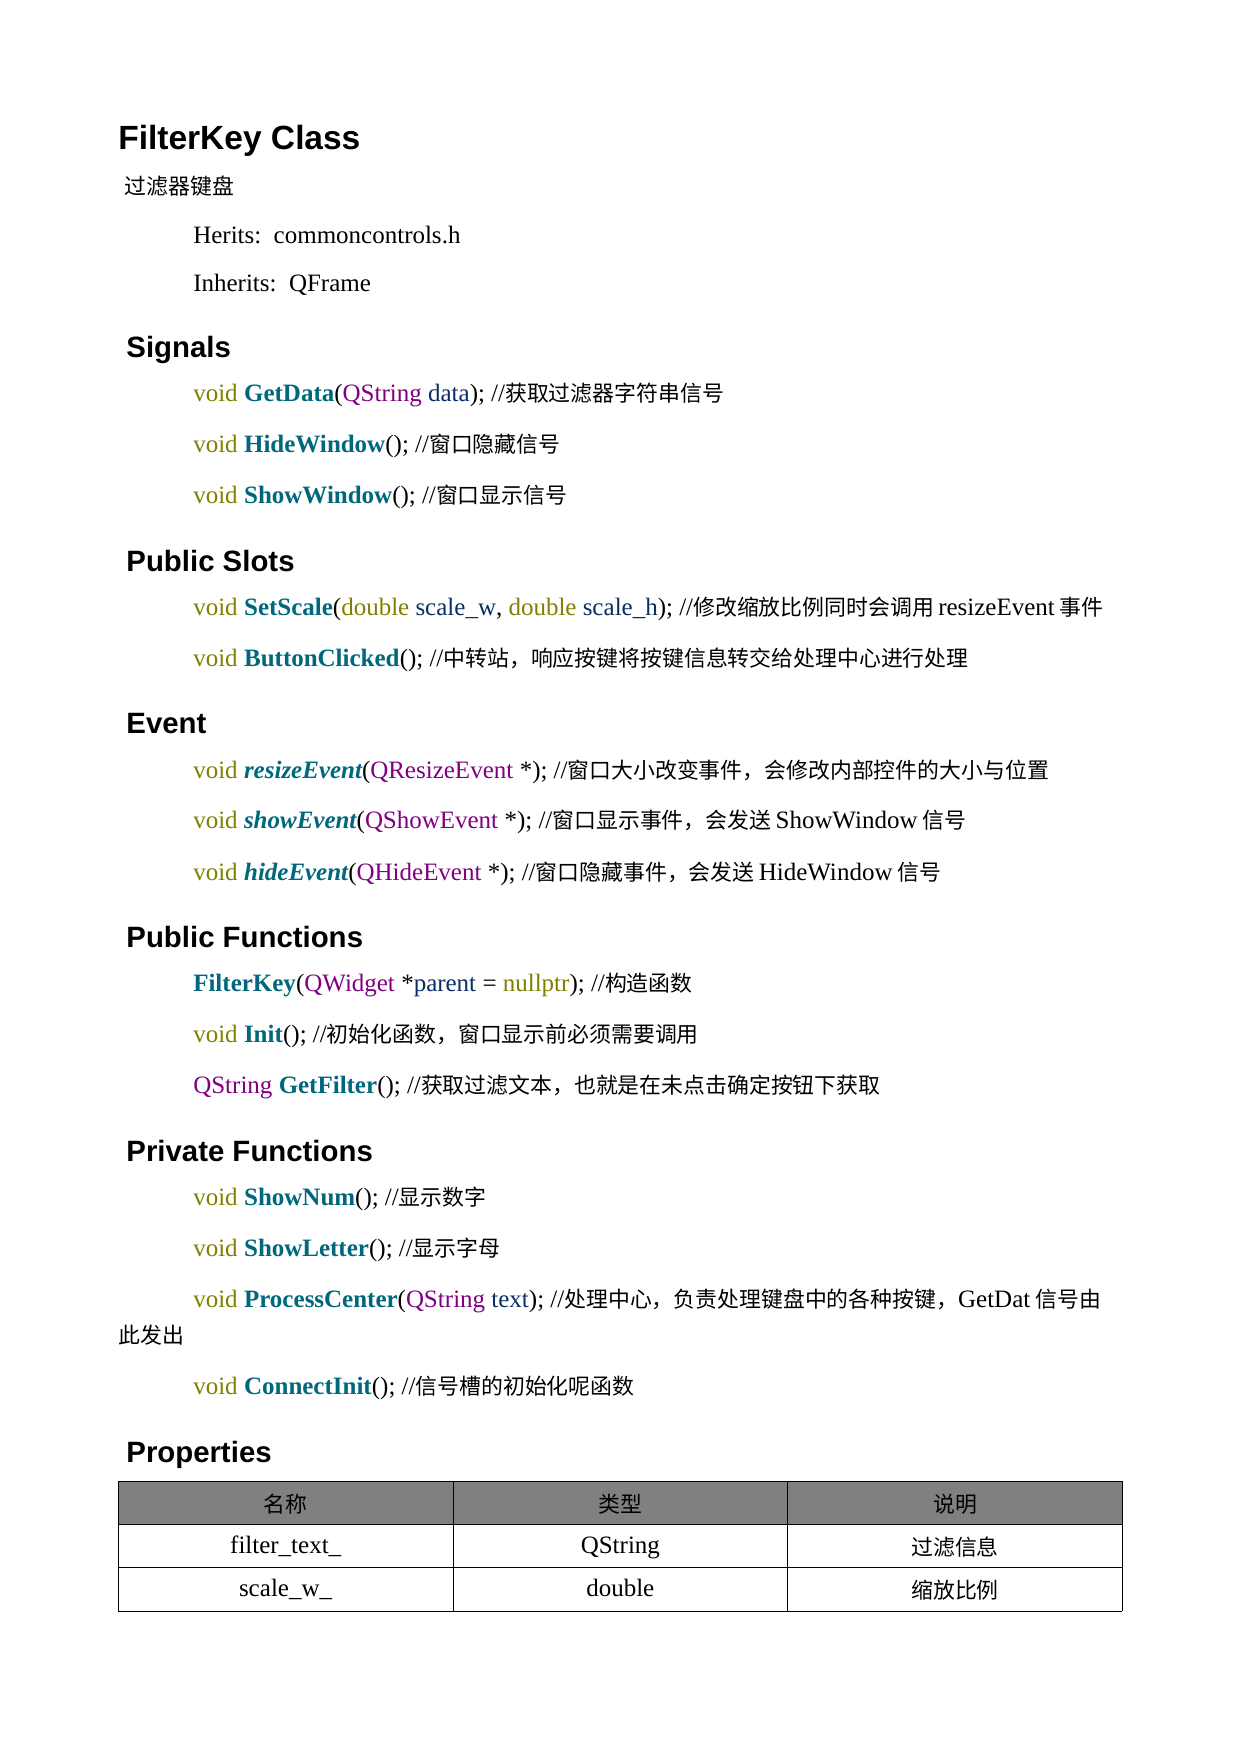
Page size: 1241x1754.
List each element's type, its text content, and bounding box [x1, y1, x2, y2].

subtitle Signals [118, 330, 1122, 364]
subtitle Public Slots [118, 544, 1122, 577]
subtitle Private Functions [118, 1134, 1122, 1167]
table_header 类型 [454, 1482, 787, 1524]
text void GetData(QString data); //获取过滤器字符串信号 [118, 376, 1122, 408]
text void ProcessCenter(QString text); //处理中心，负责处理键盘中的各种按键，GetDat信号由此发出 [118, 1282, 1122, 1350]
text void SetScale(double scale_w, double scale_h); //修改缩放比例同时会调用resizeEvent事件 [118, 590, 1122, 622]
table_cell scale_w_ [119, 1568, 453, 1611]
table_cell filter_text_ [119, 1525, 453, 1567]
table_cell double [454, 1568, 787, 1611]
text void HideWindow(); //窗口隐藏信号 [118, 427, 1122, 459]
table_cell QString [454, 1525, 787, 1567]
text Herits: commoncontrols.h [118, 220, 1122, 249]
text Inherits: QFrame [118, 268, 1122, 297]
text void ButtonClicked(); //中转站，响应按键将按键信息转交给处理中心进行处理 [118, 641, 1122, 672]
text FilterKey(QWidget *parent = nullptr); //构造函数 [118, 966, 1122, 998]
text void Init(); //初始化函数，窗口显示前必须需要调用 [118, 1017, 1122, 1049]
table_cell 缩放比例 [788, 1568, 1122, 1611]
text void ShowNum(); //显示数字 [118, 1180, 1122, 1212]
table_header 说明 [788, 1482, 1122, 1524]
text 过滤器键盘 [118, 169, 1122, 201]
text void ShowLetter(); //显示字母 [118, 1231, 1122, 1262]
text void hideEvent(QHideEvent *); //窗口隐藏事件，会发送HideWindow信号 [118, 854, 1122, 886]
subtitle Public Functions [118, 920, 1122, 954]
text void ShowWindow(); //窗口显示信号 [118, 478, 1122, 510]
text void ConnectInit(); //信号槽的初始化呢函数 [118, 1369, 1122, 1401]
subtitle FilterKey Class [118, 118, 1122, 157]
subtitle Properties [118, 1434, 1122, 1468]
text void showEvent(QShowEvent *); //窗口显示事件，会发送ShowWindow信号 [118, 803, 1122, 835]
table_header 名称 [119, 1482, 453, 1524]
table_cell 过滤信息 [788, 1525, 1122, 1567]
subtitle Event [118, 706, 1122, 740]
text void resizeEvent(QResizeEvent *); //窗口大小改变事件，会修改内部控件的大小与位置 [118, 753, 1122, 784]
text QString GetFilter(); //获取过滤文本，也就是在未点击确定按钮下获取 [118, 1068, 1122, 1100]
